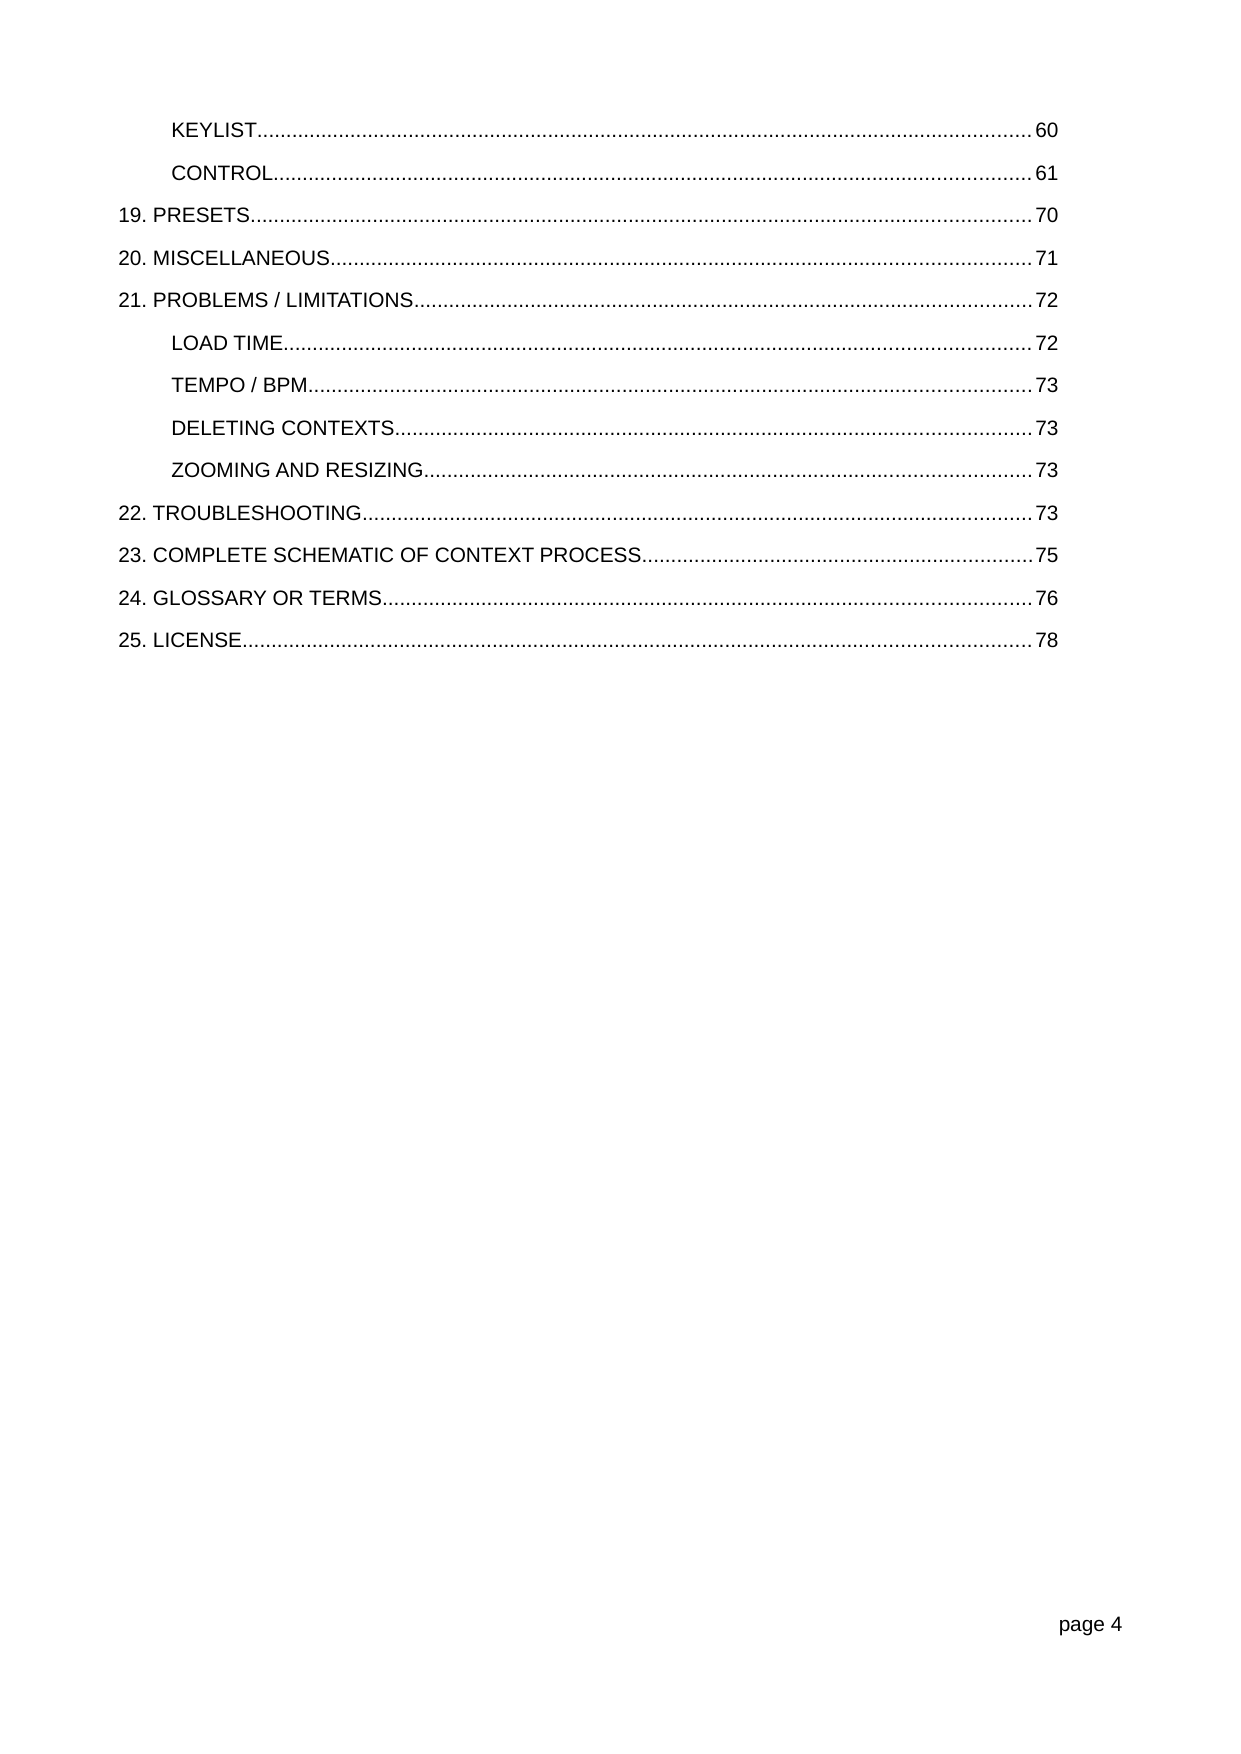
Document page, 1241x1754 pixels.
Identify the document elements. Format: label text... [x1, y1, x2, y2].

text 19. PRESETS 70 [118, 203, 1122, 227]
text DELETING CONTEXTS 73 [118, 416, 1122, 439]
text 23. COMPLETE SCHEMATIC OF CONTEXT PROCESS 75 [118, 543, 1122, 567]
text KEYLIST 60 [118, 118, 1122, 142]
text 22. TROUBLESHOOTING 73 [118, 501, 1122, 524]
text ZOOMING AND RESIZING 73 [118, 458, 1122, 482]
text 20. MISCELLANEOUS 71 [118, 246, 1122, 269]
text LOAD TIME 72 [118, 331, 1122, 354]
text 25. LICENSE 78 [118, 628, 1122, 652]
text TEMPO / BPM 73 [118, 373, 1122, 397]
text 24. GLOSSARY OR TERMS 76 [118, 586, 1122, 609]
text CONTROL 61 [118, 161, 1122, 184]
text 21. PROBLEMS / LIMITATIONS 72 [118, 288, 1122, 312]
